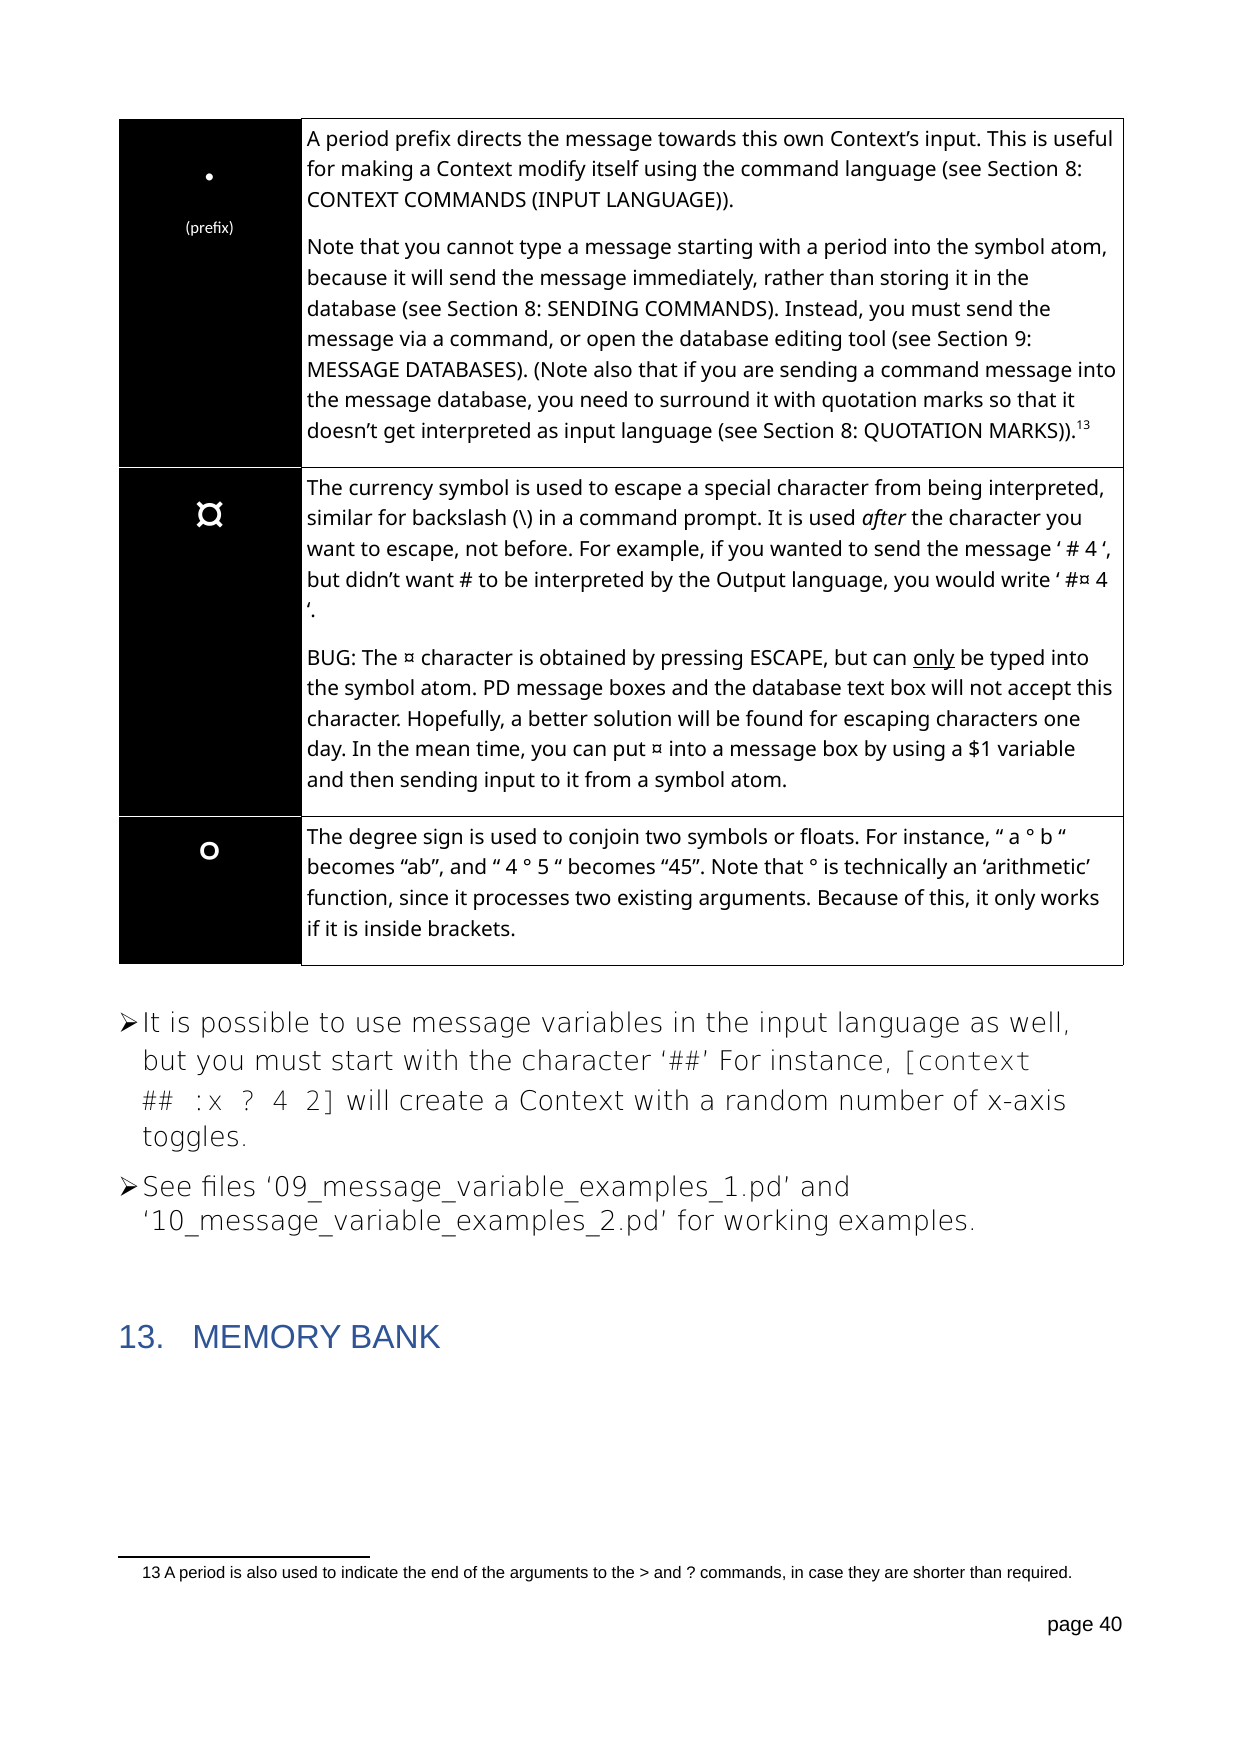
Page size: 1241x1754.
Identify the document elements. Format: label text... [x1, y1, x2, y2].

table_cell ¤ [119, 468, 301, 816]
subtitle MEMORY BANK [118, 1318, 1122, 1356]
list See files ‘09_message_variable_examples_1.pd’ and ‘10_message_variable_examples_2.pd’ for working examples. [118, 1172, 1122, 1237]
table_cell The degree sign is used to conjoin two symbols or floats. For instance, “ a ° b “ becomes “ab”, and “ 4 ° 5 “ becomes “45”. Note that ° is technically an ‘arithmetic’ function, since it processes two existing arguments. Because of this, it only works if it is inside brackets. [302, 817, 1123, 964]
table_cell The currency symbol is used to escape a special character from being interpreted, similar for backslash (\) in a command prompt. It is used after the character you want to escape, not before. For example, if you wanted to send the message ‘ # 4 ‘, but didn’t want # to be interpreted by the Output language, you would write ‘ #¤ 4 ‘. BUG: The ¤ character is obtained by pressing ESCAPE, but can only be typed into the symbol atom. PD message boxes and the database text box will not accept this character. Hopefully, a better solution will be found for escaping characters one day. In the mean time, you can put ¤ into a message box by using a $1 variable and then sending input to it from a symbol atom. [302, 468, 1123, 816]
table_cell . (prefix) [119, 119, 301, 467]
table_cell A period prefix directs the message towards this own Context’s input. This is useful for making a Context modify itself using the command language (see Section 8: CONTEXT COMMANDS (INPUT LANGUAGE)). Note that you cannot type a message starting with a period into the symbol atom, because it will send the message immediately, rather than storing it in the database (see Section 8: SENDING COMMANDS). Instead, you must send the message via a command, or open the database editing tool (see Section 9: MESSAGE DATABASES). (Note also that if you are sending a command message into the message database, you need to surround it with quotation marks so that it doesn’t get interpreted as input language (see Section 8: QUOTATION MARKS)). [302, 119, 1123, 467]
list It is possible to use message variables in the input language as well, but you must start with the character ‘##’ For instance, [context ## :x ? 4 2] will create a Context with a random number of x-axis toggles. [118, 1007, 1122, 1152]
table_cell ° [119, 817, 301, 964]
